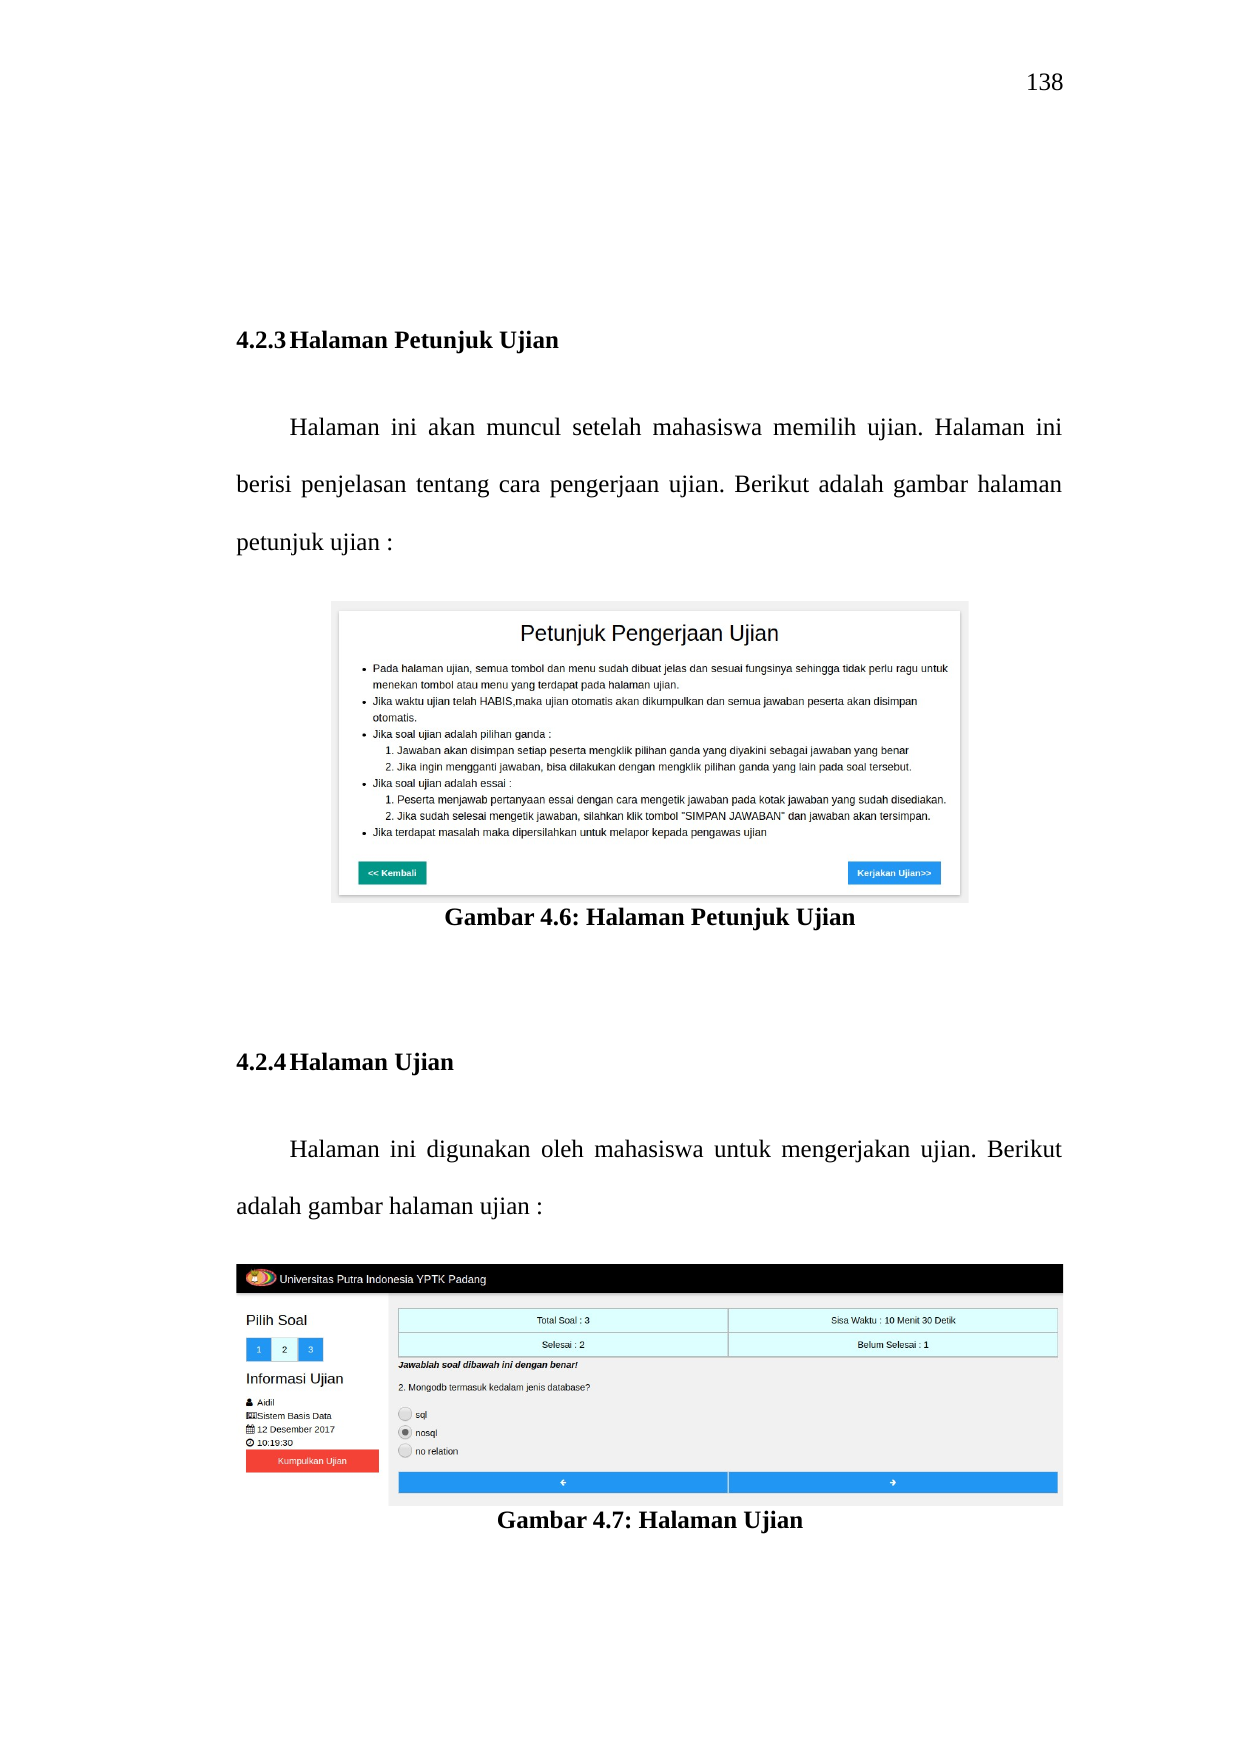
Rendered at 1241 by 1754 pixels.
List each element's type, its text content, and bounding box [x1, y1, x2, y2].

subtitle 4.2.4 Halaman Ujian [236, 1047, 1063, 1076]
picture [236, 1264, 1064, 1506]
text Gambar 4.7: Halaman Ujian [236, 1506, 1063, 1534]
text [331, 589, 968, 601]
text Gambar 4.6: Halaman Petunjuk Ujian [331, 903, 968, 931]
text Halaman ini digunakan oleh mahasiswa untuk mengerjakan ujian. Berikut adalah gambar halaman ujian : [236, 1134, 1063, 1220]
subtitle 4.2.3 Halaman Petunjuk Ujian [236, 325, 1063, 353]
picture [331, 601, 969, 903]
text Halaman ini akan muncul setelah mahasiswa memilih ujian. Halaman ini berisi penjelasan tentang cara pengerjaan ujian. Berikut adalah gambar halaman petunjuk ujian : [236, 412, 1063, 556]
text [236, 1252, 1063, 1264]
